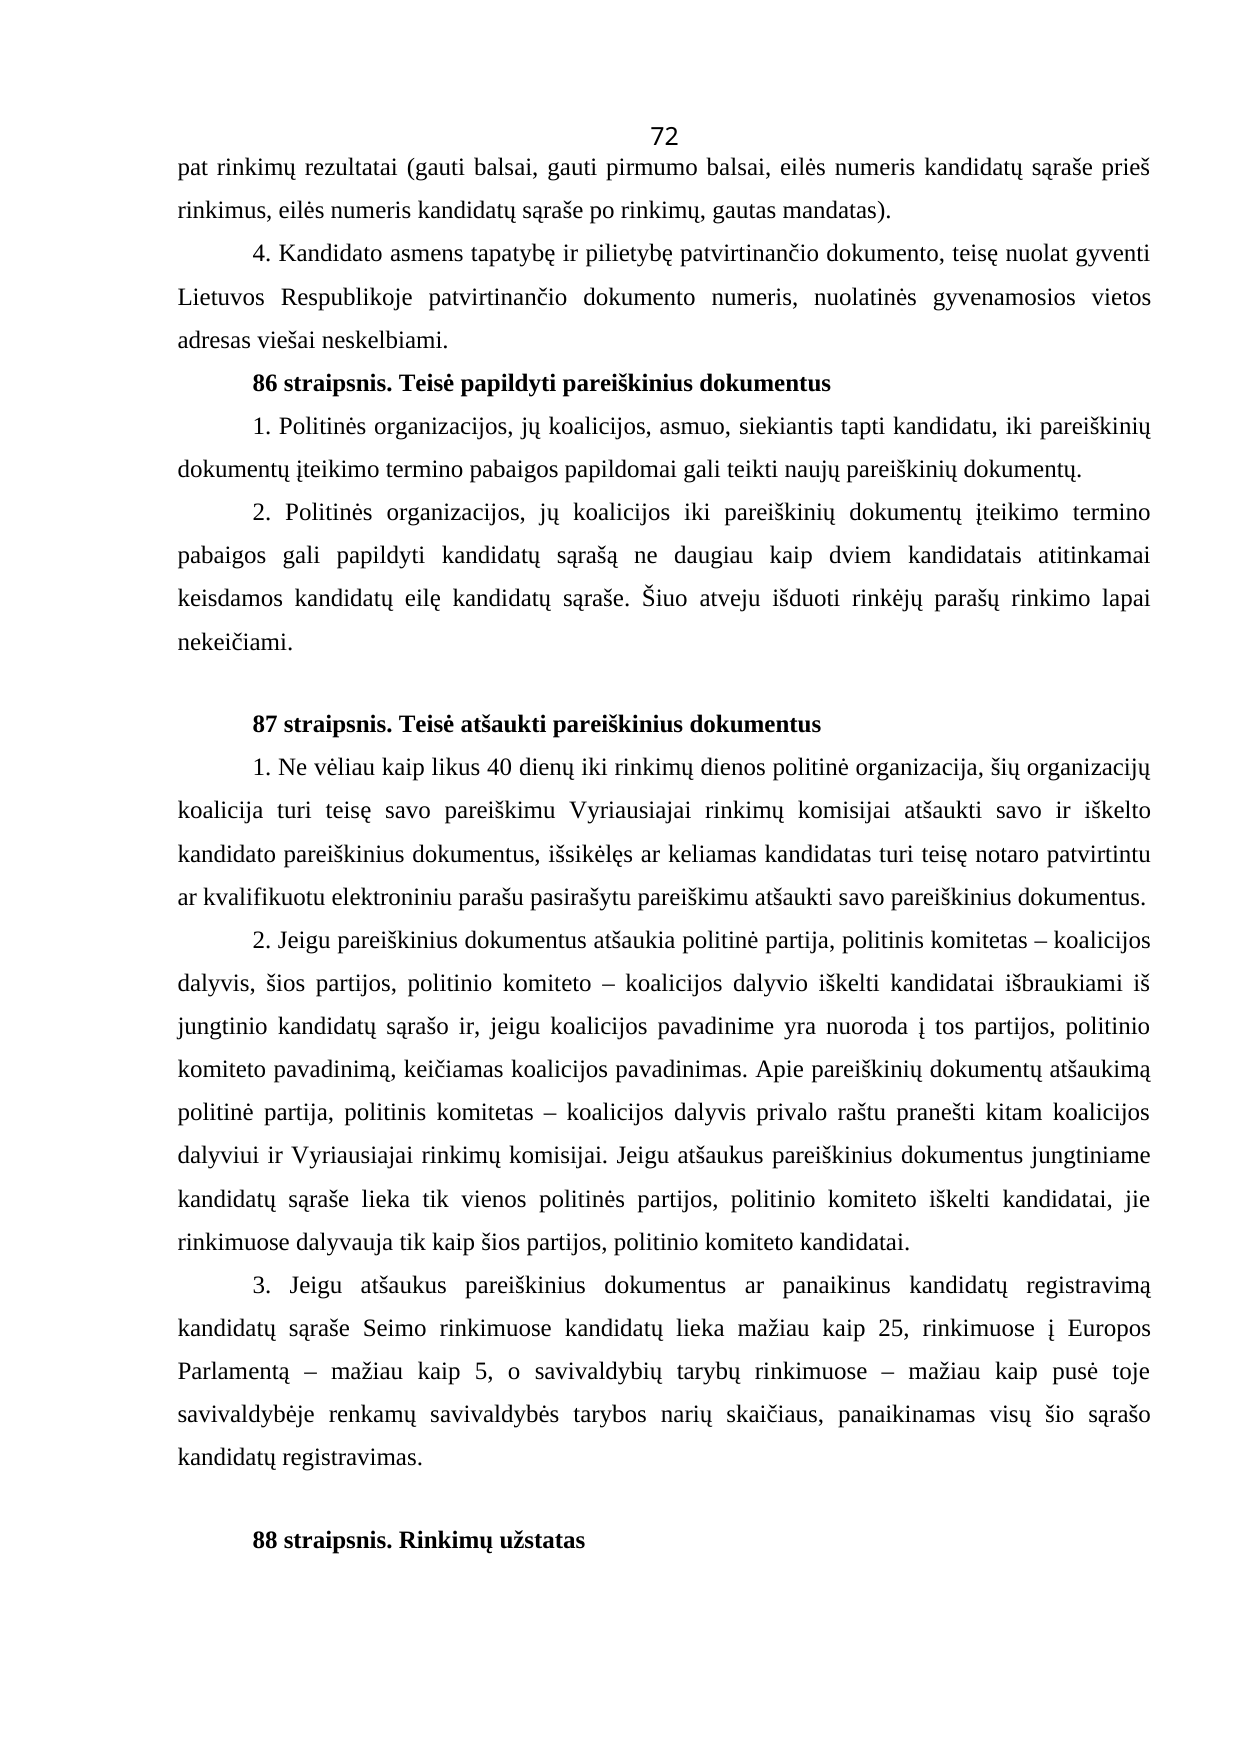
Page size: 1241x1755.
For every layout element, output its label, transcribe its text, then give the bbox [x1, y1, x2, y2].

text 1. Ne vėliau kaip likus 40 dienų iki rinkimų dienos politinė organizacija, šių organizacijų koalicija turi teisę savo pareiškimu Vyriausiajai rinkimų komisijai atšaukti savo ir iškelto kandidato pareiškinius dokumentus, išsikėlęs ar keliamas kandidatas turi teisę notaro patvirtintu ar kvalifikuotu elektroniniu parašu pasirašytu pareiškimu atšaukti savo pareiškinius dokumentus. [177, 752, 1152, 911]
text 4. Kandidato asmens tapatybę ir pilietybę patvirtinančio dokumento, teisę nuolat gyventi Lietuvos Respublikoje patvirtinančio dokumento numeris, nuolatinės gyvenamosios vietos adresas viešai neskelbiami. [177, 238, 1152, 353]
text 87 straipsnis. Teisė atšaukti pareiškinius dokumentus [177, 709, 1152, 738]
text 1. Politinės organizacijos, jų koalicijos, asmuo, siekiantis tapti kandidatu, iki pareiškinių dokumentų įteikimo termino pabaigos papildomai gali teikti naujų pareiškinių dokumentų. [177, 411, 1152, 483]
text 88 straipsnis. Rinkimų užstatas [177, 1525, 1152, 1554]
text 2. Jeigu pareiškinius dokumentus atšaukia politinė partija, politinis komitetas – koalicijos dalyvis, šios partijos, politinio komiteto – koalicijos dalyvio iškelti kandidatai išbraukiami iš jungtinio kandidatų sąrašo ir, jeigu koalicijos pavadinime yra nuoroda į tos partijos, politinio komiteto pavadinimą, keičiamas koalicijos pavadinimas. Apie pareiškinių dokumentų atšaukimą politinė partija, politinis komitetas – koalicijos dalyvis privalo raštu pranešti kitam koalicijos dalyviui ir Vyriausiajai rinkimų komisijai. Jeigu atšaukus pareiškinius dokumentus jungtiniame kandidatų sąraše lieka tik vienos politinės partijos, politinio komiteto iškelti kandidatai, jie rinkimuose dalyvauja tik kaip šios partijos, politinio komiteto kandidatai. [177, 925, 1152, 1256]
text 86 straipsnis. Teisė papildyti pareiškinius dokumentus [177, 368, 1152, 397]
text pat rinkimų rezultatai (gauti balsai, gauti pirmumo balsai, eilės numeris kandidatų sąraše prieš rinkimus, eilės numeris kandidatų sąraše po rinkimų, gautas mandatas). [177, 152, 1152, 224]
text 3. Jeigu atšaukus pareiškinius dokumentus ar panaikinus kandidatų registravimą kandidatų sąraše Seimo rinkimuose kandidatų lieka mažiau kaip 25, rinkimuose į Europos Parlamentą – mažiau kaip 5, o savivaldybių tarybų rinkimuose – mažiau kaip pusė toje savivaldybėje renkamų savivaldybės tarybos narių skaičiaus, panaikinamas visų šio sąrašo kandidatų registravimas. [177, 1270, 1152, 1471]
text 2. Politinės organizacijos, jų koalicijos iki pareiškinių dokumentų įteikimo termino pabaigos gali papildyti kandidatų sąrašą ne daugiau kaip dviem kandidatais atitinkamai keisdamos kandidatų eilę kandidatų sąraše. Šiuo atveju išduoti rinkėjų parašų rinkimo lapai nekeičiami. [177, 497, 1152, 655]
